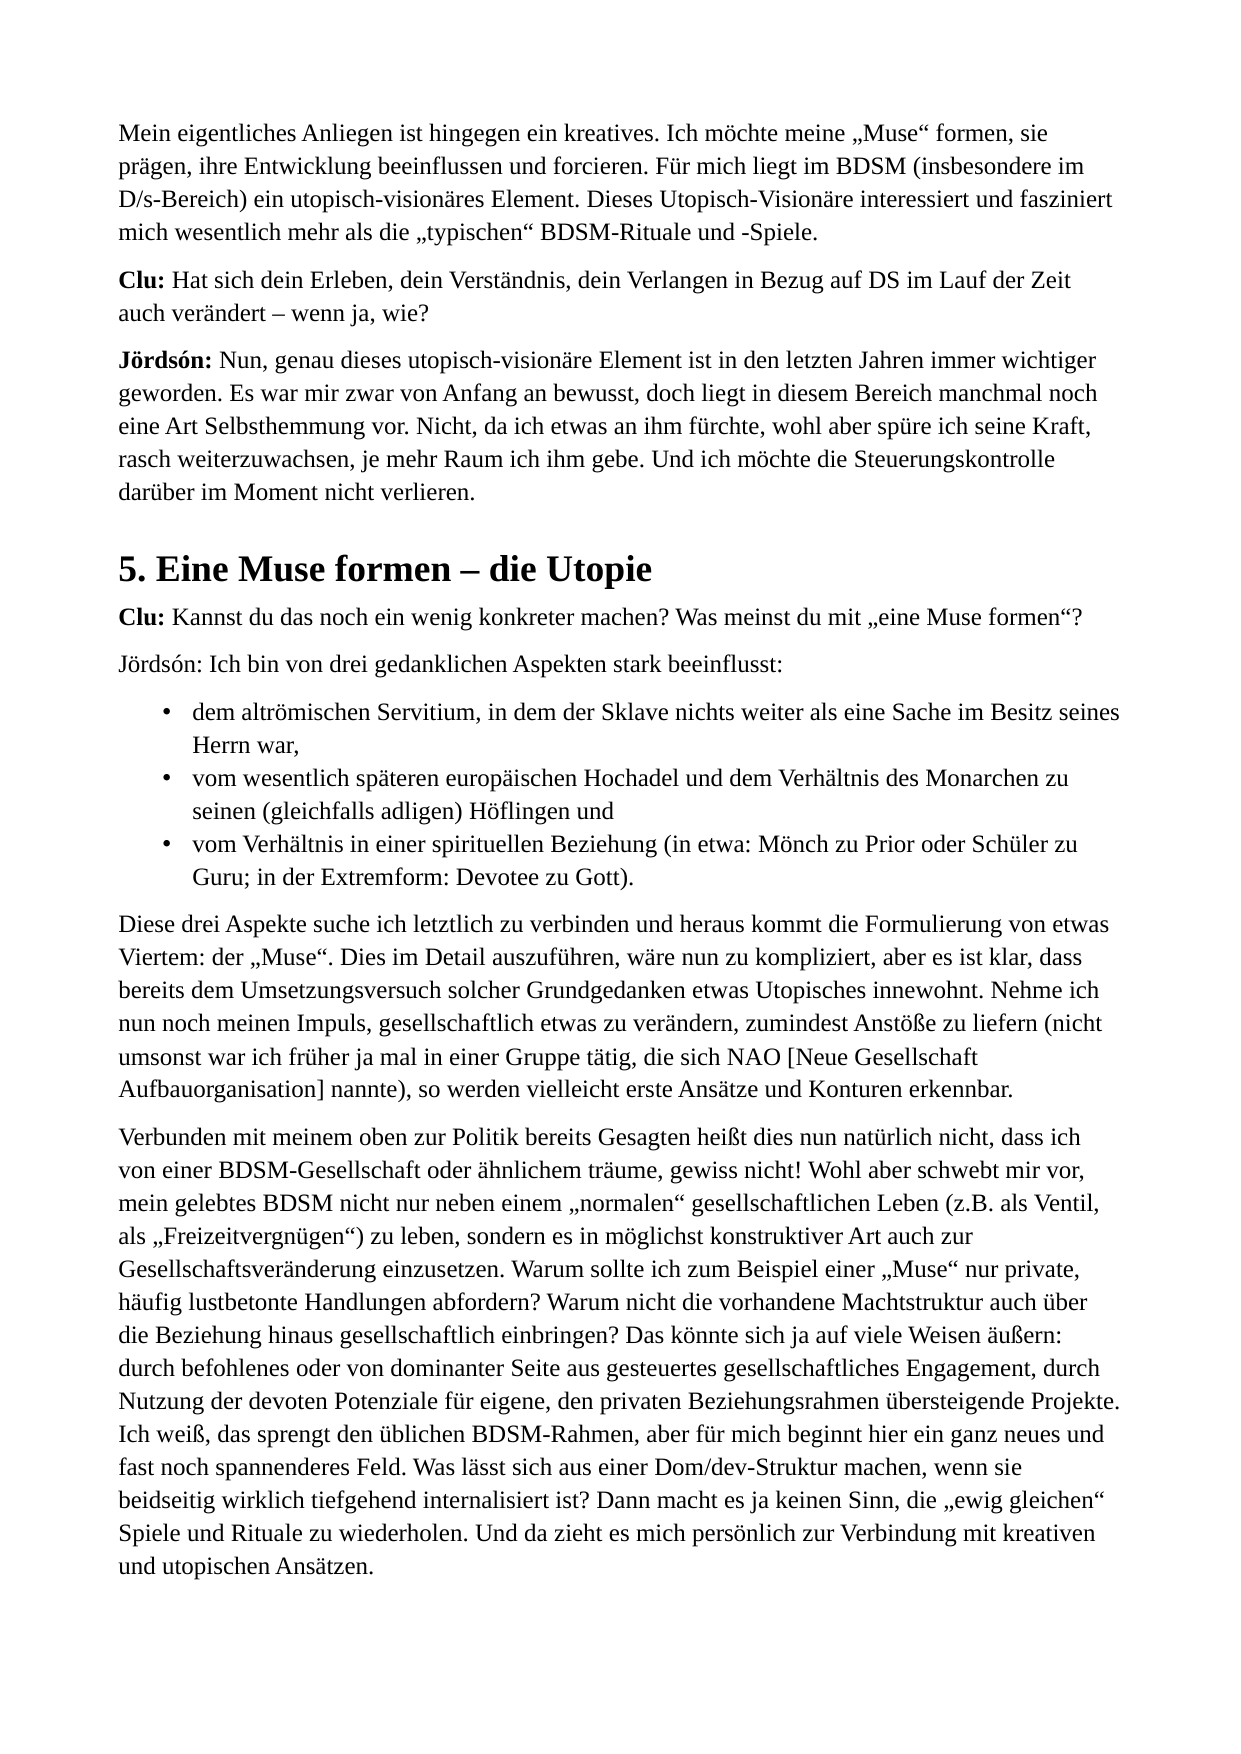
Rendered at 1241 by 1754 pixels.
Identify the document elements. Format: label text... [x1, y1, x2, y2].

text Clu: Hat sich dein Erleben, dein Verständnis, dein Verlangen in Bezug auf DS im Lauf der Zeit auch verändert – wenn ja, wie? [118, 265, 1122, 327]
list vom wesentlich späteren europäischen Hochadel und dem Verhältnis des Monarchen zu seinen (gleichfalls adligen) Höflingen und [162, 763, 1122, 824]
text Clu: Kannst du das noch ein wenig konkreter machen? Was meinst du mit „eine Muse formen“? [118, 602, 1122, 630]
subtitle 5. Eine Muse formen – die Utopie [118, 546, 1122, 589]
list vom Verhältnis in einer spirituellen Beziehung (in etwa: Mönch zu Prior oder Schüler zu Guru; in der Extremform: Devotee zu Gott). [162, 829, 1122, 891]
text Jördsón: Nun, genau dieses utopisch-visionäre Element ist in den letzten Jahren immer wichtiger geworden. Es war mir zwar von Anfang an bewusst, doch liegt in diesem Bereich manchmal noch eine Art Selbsthemmung vor. Nicht, da ich etwas an ihm fürchte, wohl aber spüre ich seine Kraft, rasch weiterzuwachsen, je mehr Raum ich ihm gebe. Und ich möchte die Steuerungskontrolle darüber im Moment nicht verlieren. [118, 345, 1122, 506]
text Mein eigentliches Anliegen ist hingegen ein kreatives. Ich möchte meine „Muse“ formen, sie prägen, ihre Entwicklung beeinflussen und forcieren. Für mich liegt im BDSM (insbesondere im D/s-Bereich) ein utopisch-visionäres Element. Dieses Utopisch-Visionäre interessiert und fasziniert mich wesentlich mehr als die „typischen“ BDSM-Rituale und -Spiele. [118, 118, 1122, 246]
text Verbunden mit meinem oben zur Politik bereits Gesagten heißt dies nun natürlich nicht, dass ich von einer BDSM-Gesellschaft oder ähnlichem träume, gewiss nicht! Wohl aber schwebt mir vor, mein gelebtes BDSM nicht nur neben einem „normalen“ gesellschaftlichen Leben (z.B. als Ventil, als „Freizeitvergnügen“) zu leben, sondern es in möglichst konstruktiver Art auch zur Gesellschaftsveränderung einzusetzen. Warum sollte ich zum Beispiel einer „Muse“ nur private, häufig lustbetonte Handlungen abfordern? Warum nicht die vorhandene Machtstruktur auch über die Beziehung hinaus gesellschaftlich einbringen? Das könnte sich ja auf viele Weisen äußern: durch befohlenes oder von dominanter Seite aus gesteuertes gesellschaftliches Engagement, durch Nutzung der devoten Potenziale für eigene, den privaten Beziehungsrahmen übersteigende Projekte. Ich weiß, das sprengt den üblichen BDSM-Rahmen, aber für mich beginnt hier ein ganz neues und fast noch spannenderes Feld. Was lässt sich aus einer Dom/dev-Struktur machen, wenn sie beidseitig wirklich tiefgehend internalisiert ist? Dann macht es ja keinen Sinn, die „ewig gleichen“ Spiele und Rituale zu wiederholen. Und da zieht es mich persönlich zur Verbindung mit kreativen und utopischen Ansätzen. [118, 1122, 1122, 1580]
text Diese drei Aspekte suche ich letztlich zu verbinden und heraus kommt die Formulierung von etwas Viertem: der „Muse“. Dies im Detail auszuführen, wäre nun zu kompliziert, aber es ist klar, dass bereits dem Umsetzungsversuch solcher Grundgedanken etwas Utopisches innewohnt. Nehme ich nun noch meinen Impuls, gesellschaftlich etwas zu verändern, zumindest Anstöße zu liefern (nicht umsonst war ich früher ja mal in einer Gruppe tätig, die sich NAO [Neue Gesellschaft Aufbauorganisation] nannte), so werden vielleicht erste Ansätze und Konturen erkennbar. [118, 909, 1122, 1103]
list dem altrömischen Servitium, in dem der Sklave nichts weiter als eine Sache im Besitz seines Herrn war, [162, 697, 1122, 758]
text Jördsón: Ich bin von drei gedanklichen Aspekten stark beeinflusst: [118, 649, 1122, 678]
